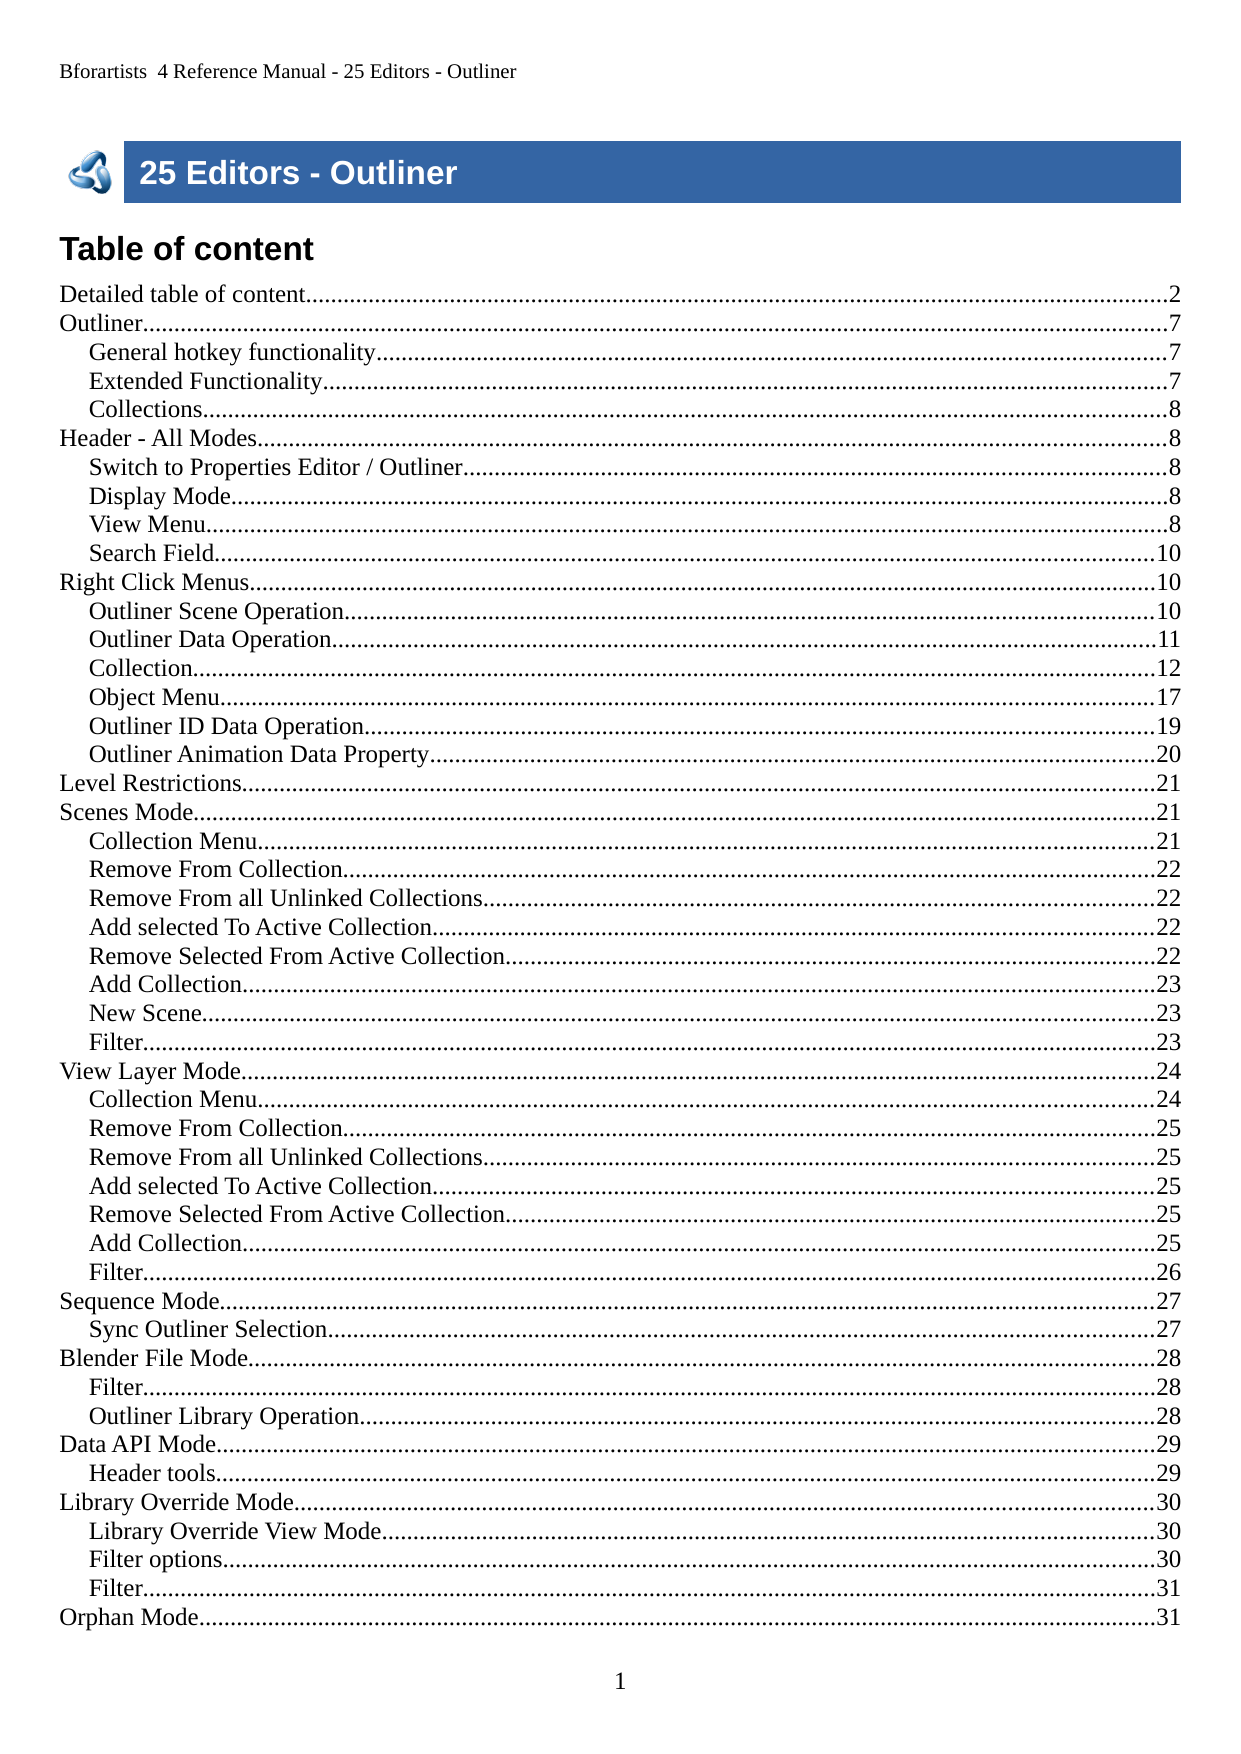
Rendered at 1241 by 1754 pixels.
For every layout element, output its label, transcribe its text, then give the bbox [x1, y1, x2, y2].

text Collections 8 [88, 394, 1181, 423]
text General hotkey functionality 7 [88, 337, 1181, 366]
text Library Override Mode 30 [59, 1487, 1181, 1516]
text Scenes Mode 21 [59, 797, 1181, 826]
text Outliner Data Operation 11 [88, 624, 1181, 653]
text Filter 31 [88, 1573, 1181, 1602]
text Remove From all Unlinked Collections 22 [88, 883, 1181, 912]
text View Layer Mode 24 [59, 1056, 1181, 1084]
text Header tools 29 [88, 1458, 1181, 1487]
text Filter options 30 [88, 1544, 1181, 1573]
text Blender File Mode 28 [59, 1343, 1181, 1372]
text Outliner ID Data Operation 19 [88, 711, 1181, 739]
text Detailed table of content 2 [59, 279, 1181, 308]
text Add selected To Active Collection 22 [88, 912, 1181, 941]
text Display Mode 8 [88, 481, 1181, 509]
text Extended Functionality 7 [88, 366, 1181, 394]
text Outliner Animation Data Property 20 [88, 739, 1181, 768]
text Orphan Mode 31 [59, 1602, 1181, 1631]
text Collection Menu 24 [88, 1084, 1181, 1113]
text Search Field 10 [88, 538, 1181, 567]
text Outliner Library Operation 28 [88, 1401, 1181, 1429]
text Filter 23 [88, 1027, 1181, 1056]
text Filter 26 [88, 1257, 1181, 1286]
text Remove From all Unlinked Collections 25 [88, 1142, 1181, 1171]
text Collection Menu 21 [88, 826, 1181, 854]
text New Scene 23 [88, 998, 1181, 1027]
text Remove From Collection 25 [88, 1113, 1181, 1142]
text Remove Selected From Active Collection 22 [88, 941, 1181, 969]
text Library Override View Mode 30 [88, 1516, 1181, 1544]
table_header [59, 141, 124, 203]
text Remove Selected From Active Collection 25 [88, 1199, 1181, 1228]
text Sequence Mode 27 [59, 1286, 1181, 1314]
picture [65, 147, 114, 197]
text Level Restrictions 21 [59, 768, 1181, 797]
text Outliner Scene Operation 10 [88, 596, 1181, 624]
text Data API Mode 29 [59, 1429, 1181, 1458]
text Header - All Modes 8 [59, 423, 1181, 452]
text Add Collection 23 [88, 969, 1181, 998]
text Sync Outliner Selection 27 [88, 1314, 1181, 1343]
text Collection 12 [88, 653, 1181, 682]
text Remove From Collection 22 [88, 854, 1181, 883]
text Filter 28 [88, 1372, 1181, 1401]
text Outliner 7 [59, 308, 1181, 337]
table_header 25 Editors - Outliner [124, 141, 1181, 203]
subtitle Table of content [59, 228, 1181, 267]
text Right Click Menus 10 [59, 567, 1181, 596]
text Object Menu 17 [88, 682, 1181, 711]
text Add Collection 25 [88, 1228, 1181, 1257]
text View Menu 8 [88, 509, 1181, 538]
text Add selected To Active Collection 25 [88, 1171, 1181, 1199]
text Switch to Properties Editor / Outliner 8 [88, 452, 1181, 481]
